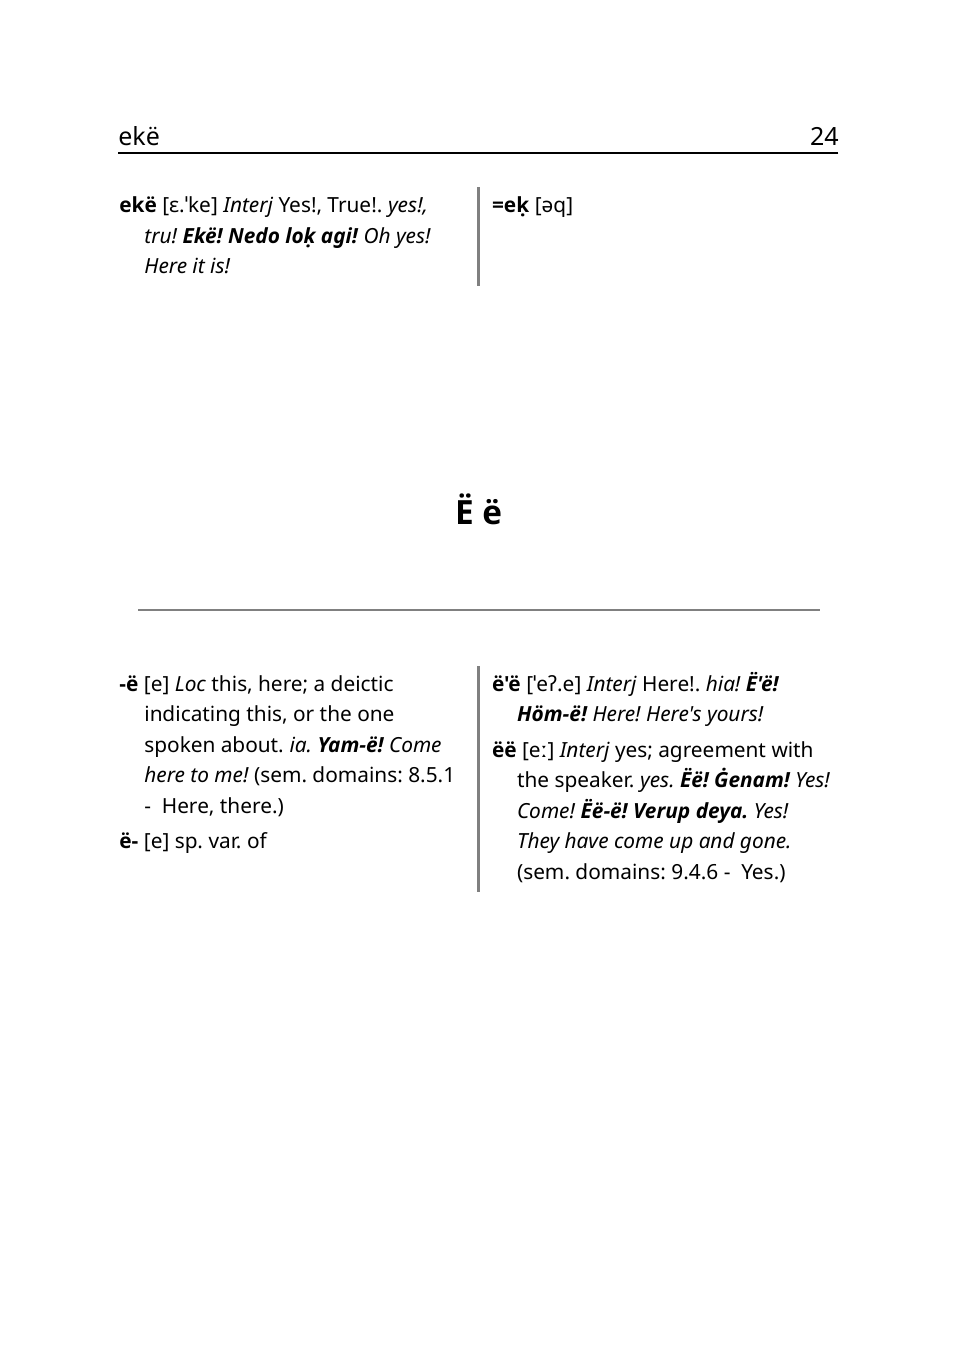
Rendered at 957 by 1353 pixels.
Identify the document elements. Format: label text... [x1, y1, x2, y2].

text -ë [e] Loc this, here; a deictic indicating this, or the one spoken about. ia. Yam-ë! Come here to me! (sem. domains: 8.5.1 - Here, there.) [119, 667, 465, 823]
text ë'ë [ˈeʔ.e] Interj Here!. hia! Ë'ë! Höm-ë! Here! Here's yours! [492, 667, 837, 732]
text =eḳ [əq] [492, 188, 837, 223]
text ë- [e] sp. var. of [119, 823, 465, 859]
text Ë ë [138, 414, 819, 609]
text ëë [eː] Interj yes; agreement with the speaker. yes. Ëë! Ġenam! Yes! Come! Ëë-ë! Verup deya. Yes! They have come up and gone. (sem. domains: 9.4.6 - Yes.) [492, 732, 837, 890]
text ekë [ɛ.ˈke] Interj Yes!, True!. yes!, tru! Ekë! Nedo loḳ agi! Oh yes! Here it is! [119, 188, 465, 284]
